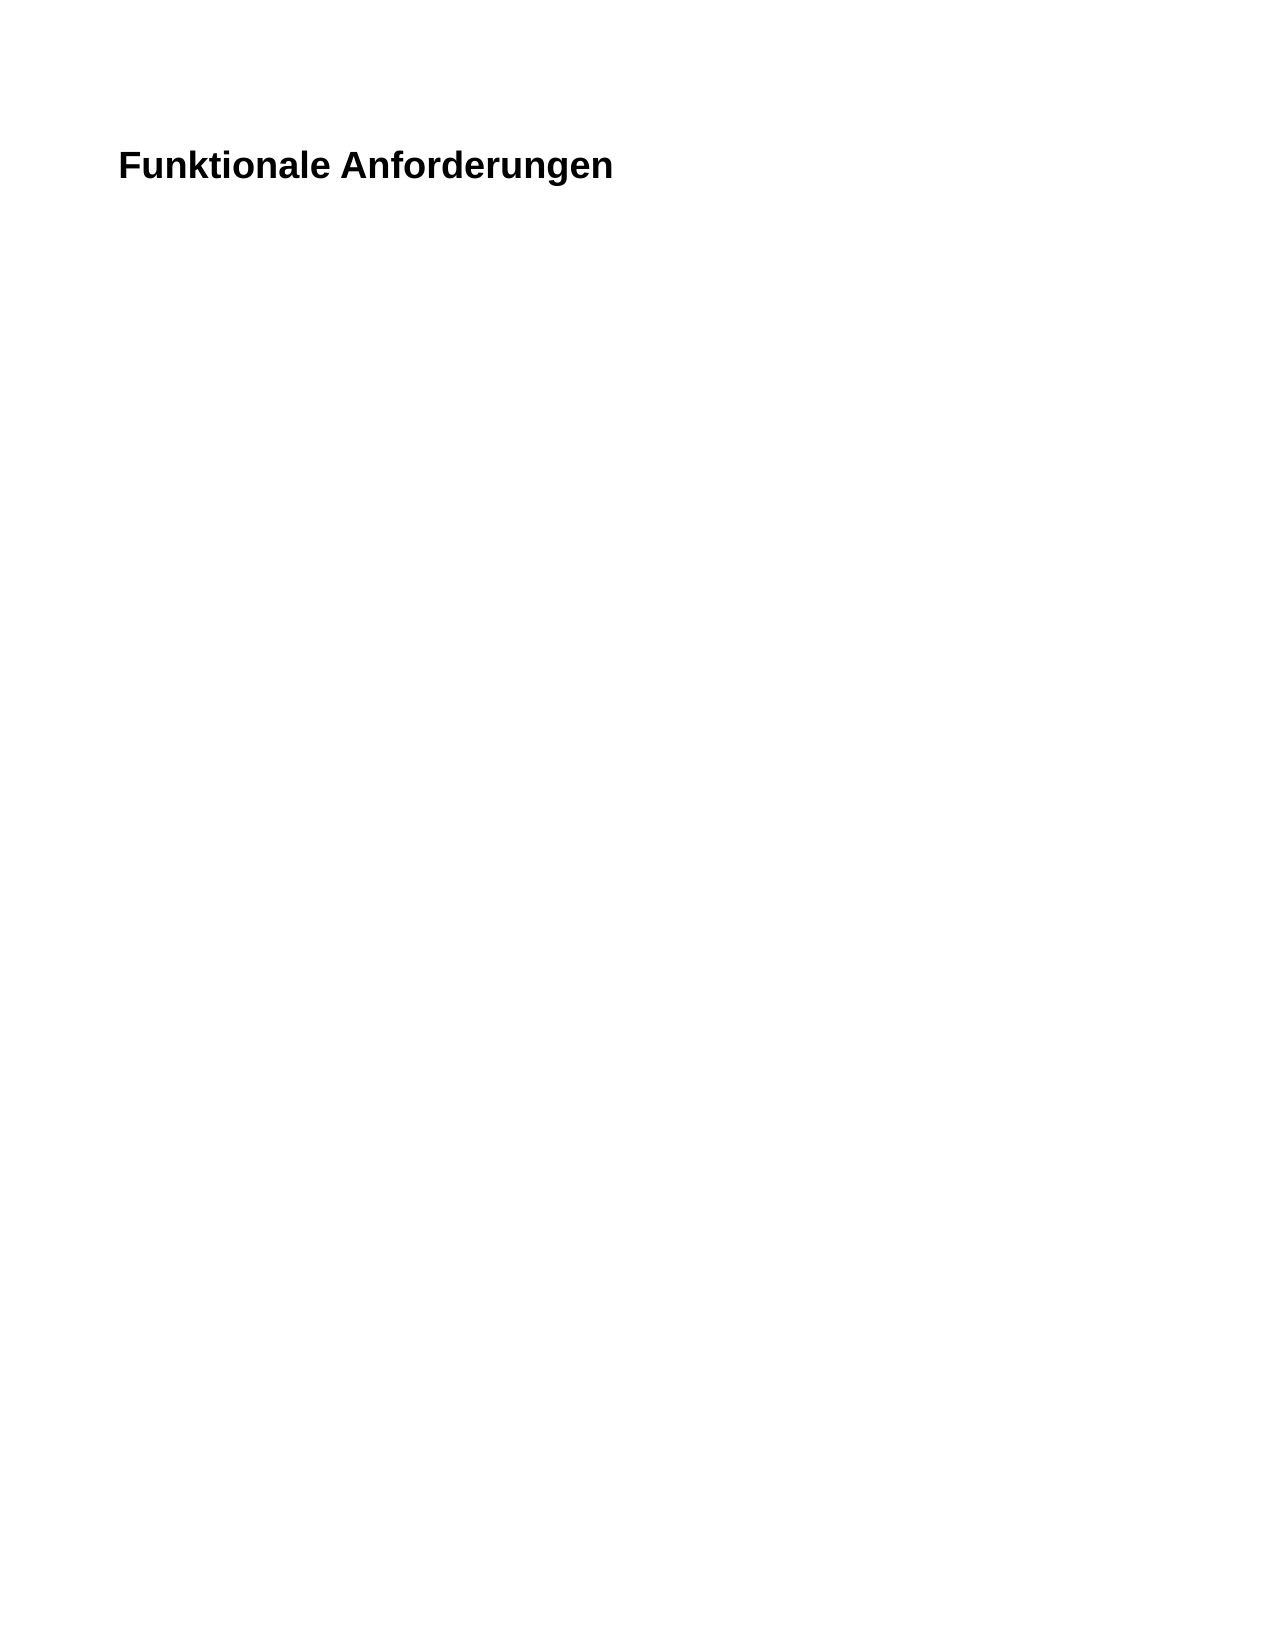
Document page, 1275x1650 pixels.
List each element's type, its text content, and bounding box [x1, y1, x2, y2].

subtitle Funktionale Anforderungen [118, 143, 1157, 187]
